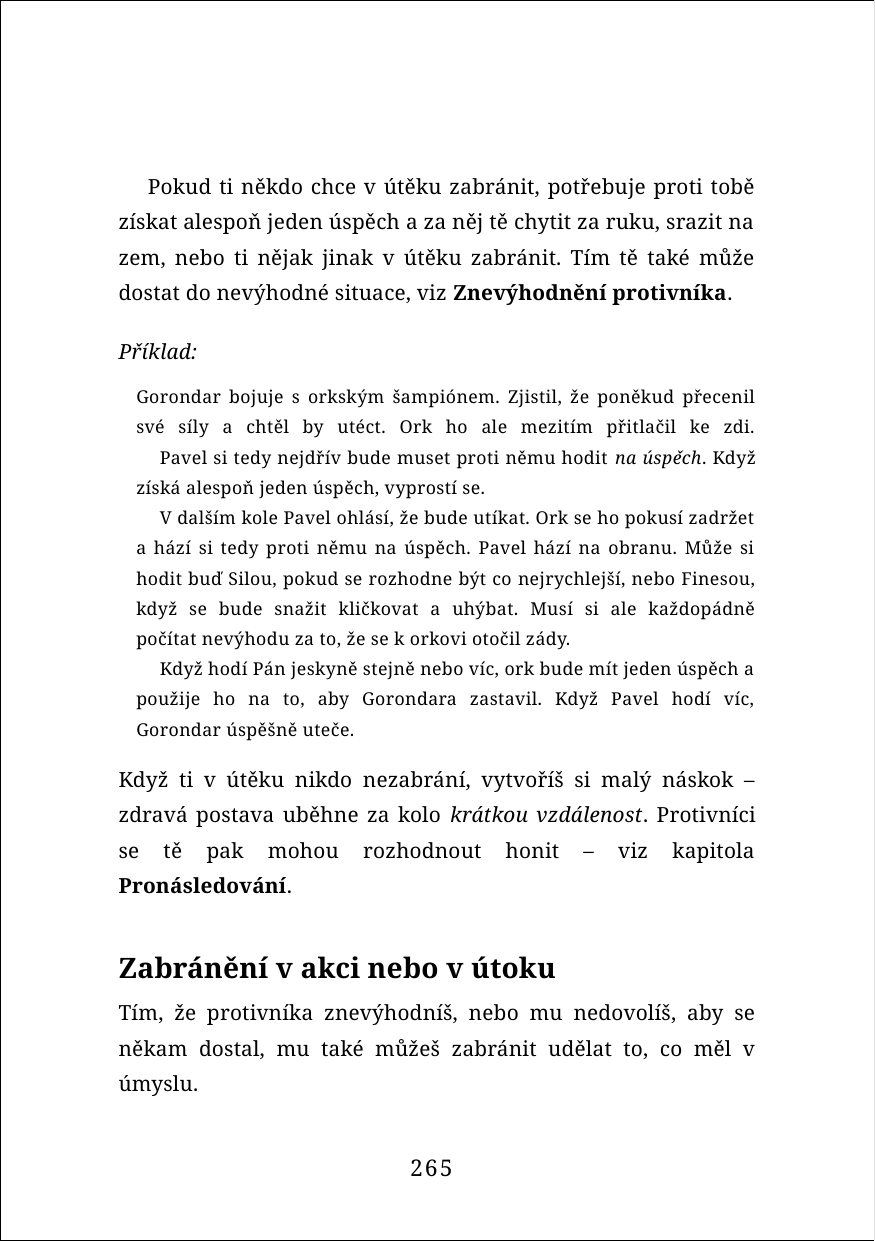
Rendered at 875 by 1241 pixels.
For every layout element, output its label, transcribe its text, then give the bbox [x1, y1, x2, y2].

text Tím, že protivníka znevýhodníš, nebo mu nedovolíš, aby se někam dostal, mu také můžeš zabránit udělat to, co měl v úmyslu. [118, 998, 756, 1098]
text Gorondar bojuje s orkským šampiónem. Zjistil, že poněkud přecenil své síly a chtěl by utéct. Ork ho ale mezitím přitlačil ke zdi. Pavel si tedy nejdřív bude muset proti němu hodit na úspěch. Když získá alespoň jeden úspěch, vyprostí se. V dalším kole Pavel ohlásí, že bude utíkat. Ork se ho pokusí zadržet a hází si tedy proti němu na úspěch. Pavel hází na obranu. Může si hodit buď Silou, pokud se rozhodne být co nejrychlejší, nebo Finesou, když se bude snažit kličkovat a uhýbat. Musí si ale každopádně počítat nevýhodu za to, že se k orkovi otočil zády. Když hodí Pán jeskyně stejně nebo víc, ork bude mít jeden úspěch a použije ho na to, aby Gorondara zastavil. Když Pavel hodí víc, Gorondar úspěšně uteče. [136, 385, 756, 741]
subtitle Zabránění v akci nebo v útoku [118, 948, 756, 987]
text Pokud ti někdo chce v útěku zabránit, potřebuje proti tobě získat alespoň jeden úspěch a za něj tě chytit za ruku, srazit na zem, nebo ti nějak jinak v útěku zabránit. Tím tě také může dostat do nevýhodné situace, viz Znevýhodnění protivníka. [118, 172, 756, 307]
text Příklad: [118, 337, 756, 366]
text Když ti v útěku nikdo nezabrání, vytvoříš si malý náskok – zdravá postava uběhne za kolo krátkou vzdálenost. Protivníci se tě pak mohou rozhodnout honit – viz kapitola Pronásledování. [118, 765, 756, 900]
